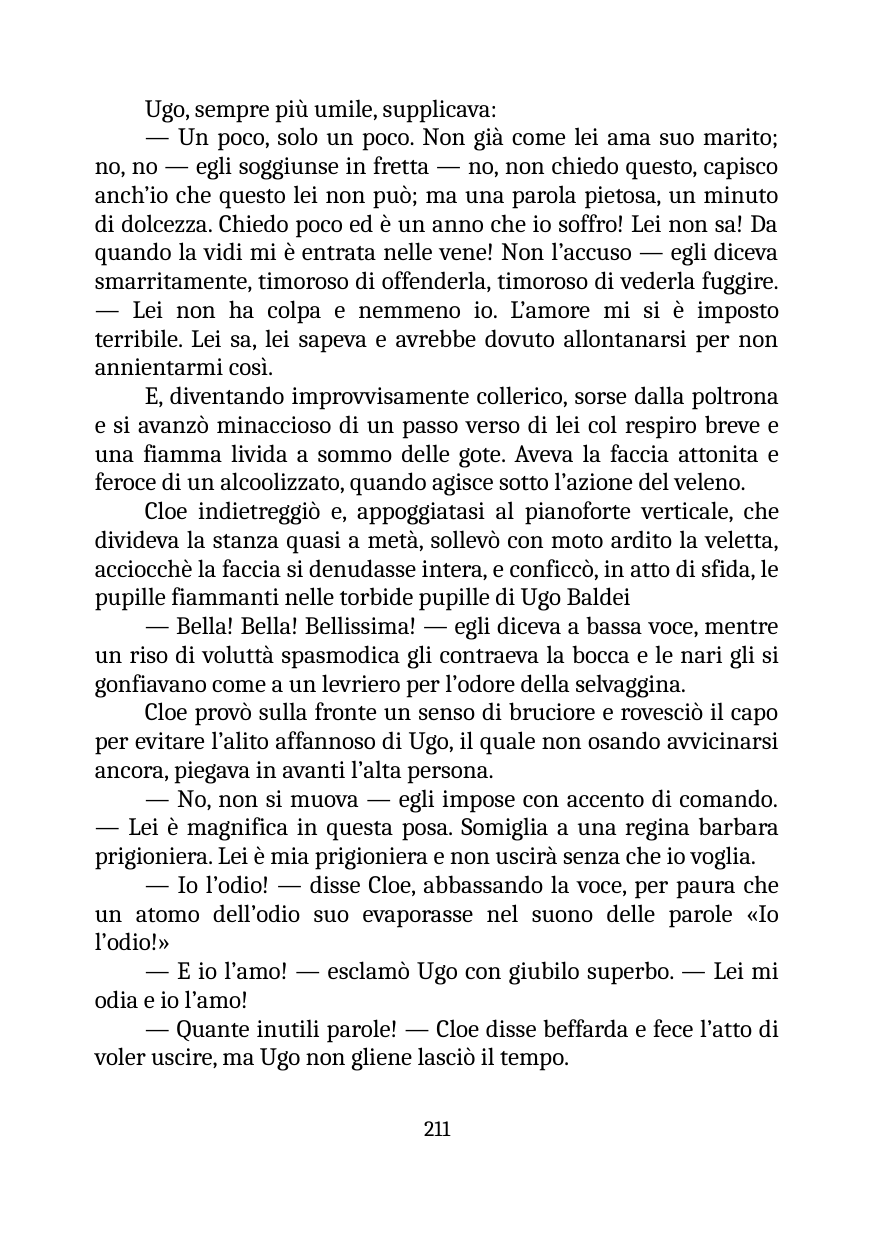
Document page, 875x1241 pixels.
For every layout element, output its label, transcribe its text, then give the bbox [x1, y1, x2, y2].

text Ugo, sempre più umile, supplicava: [94, 94, 779, 123]
text — E io l’amo! — esclamò Ugo con giubilo superbo. — Lei mi odia e io l’amo! [94, 957, 779, 1014]
text — No, non si muova — egli impose con accento di comando. — Lei è magnifica in questa posa. Somiglia a una regina barbara prigioniera. Lei è mia prigioniera e non uscirà senza che io voglia. [94, 784, 779, 871]
text — Quante inutili parole! — Cloe disse beffarda e fece l’atto di voler uscire, ma Ugo non gliene lasciò il tempo. [94, 1014, 779, 1072]
text — Io l’odio! — disse Cloe, abbassando la voce, per paura che un atomo dell’odio suo evaporasse nel suono delle parole «Io l’odio!» [94, 871, 779, 957]
text E, diventando improvvisamente collerico, sorse dalla poltrona e si avanzò minaccioso di un passo verso di lei col respiro breve e una fiamma livida a sommo delle gote. Aveva la faccia attonita e feroce di un alcoolizzato, quando agisce sotto l’azione del veleno. [94, 382, 779, 497]
text Cloe provò sulla fronte un senso di bruciore e rovesciò il capo per evitare l’alito affannoso di Ugo, il quale non osando avvicinarsi ancora, piegava in avanti l’alta persona. [94, 698, 779, 784]
text Cloe indietreggiò e, appoggiatasi al pianoforte verticale, che divideva la stanza quasi a metà, sollevò con moto ardito la veletta, acciocchè la faccia si denudasse intera, e conficcò, in atto di sfida, le pupille fiammanti nelle torbide pupille di Ugo Baldei [94, 497, 779, 612]
text — Bella! Bella! Bellissima! — egli diceva a bassa voce, mentre un riso di voluttà spasmodica gli contraeva la bocca e le nari gli si gonfiavano come a un levriero per l’odore della selvaggina. [94, 612, 779, 698]
text — Un poco, solo un poco. Non già come lei ama suo marito; no, no — egli soggiunse in fretta — no, non chiedo questo, capisco anch’io che questo lei non può; ma una parola pietosa, un minuto di dolcezza. Chiedo poco ed è un anno che io soffro! Lei non sa! Da quando la vidi mi è entrata nelle vene! Non l’accuso — egli diceva smarritamente, timoroso di offenderla, timoroso di vederla fuggire. — Lei non ha colpa e nemmeno io. L’amore mi si è imposto terribile. Lei sa, lei sapeva e avrebbe dovuto allontanarsi per non annientarmi così. [94, 123, 779, 382]
